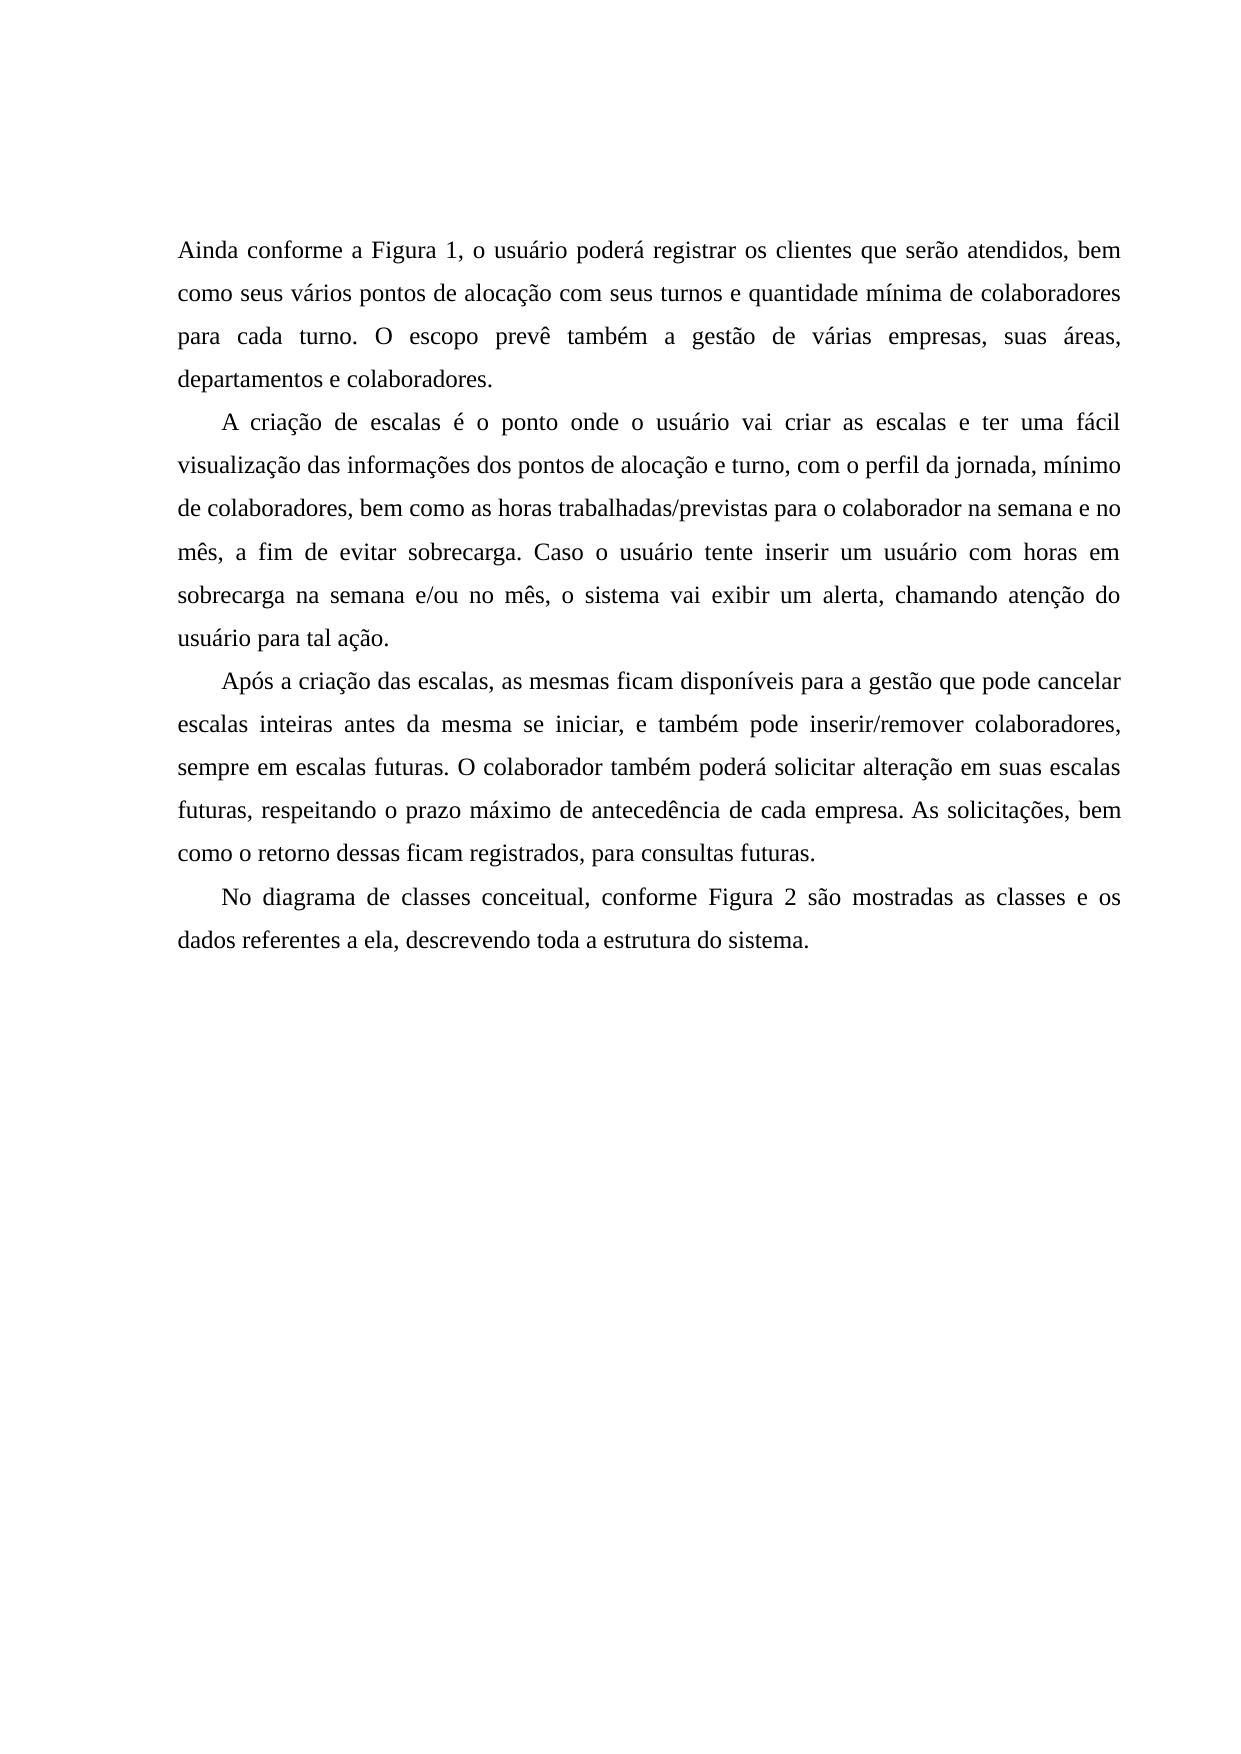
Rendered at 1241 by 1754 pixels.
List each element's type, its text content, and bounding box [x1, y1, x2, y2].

text Ainda conforme a Figura 1, o usuário poderá registrar os clientes que serão atendidos, bem como seus vários pontos de alocação com seus turnos e quantidade mínima de colaboradores para cada turno. O escopo prevê também a gestão de várias empresas, suas áreas, departamentos e colaboradores. [177, 235, 1122, 393]
text A criação de escalas é o ponto onde o usuário vai criar as escalas e ter uma fácil visualização das informações dos pontos de alocação e turno, com o perfil da jornada, mínimo de colaboradores, bem como as horas trabalhadas/previstas para o colaborador na semana e no mês, a fim de evitar sobrecarga. Caso o usuário tente inserir um usuário com horas em sobrecarga na semana e/ou no mês, o sistema vai exibir um alerta, chamando atenção do usuário para tal ação. [177, 407, 1122, 652]
text No diagrama de classes conceitual, conforme Figura 2 são mostradas as classes e os dados referentes a ela, descrevendo toda a estrutura do sistema. [177, 882, 1122, 953]
text Após a criação das escalas, as mesmas ficam disponíveis para a gestão que pode cancelar escalas inteiras antes da mesma se iniciar, e também pode inserir/remover colaboradores, sempre em escalas futuras. O colaborador também poderá solicitar alteração em suas escalas futuras, respeitando o prazo máximo de antecedência de cada empresa. As solicitações, bem como o retorno dessas ficam registrados, para consultas futuras. [177, 666, 1122, 867]
